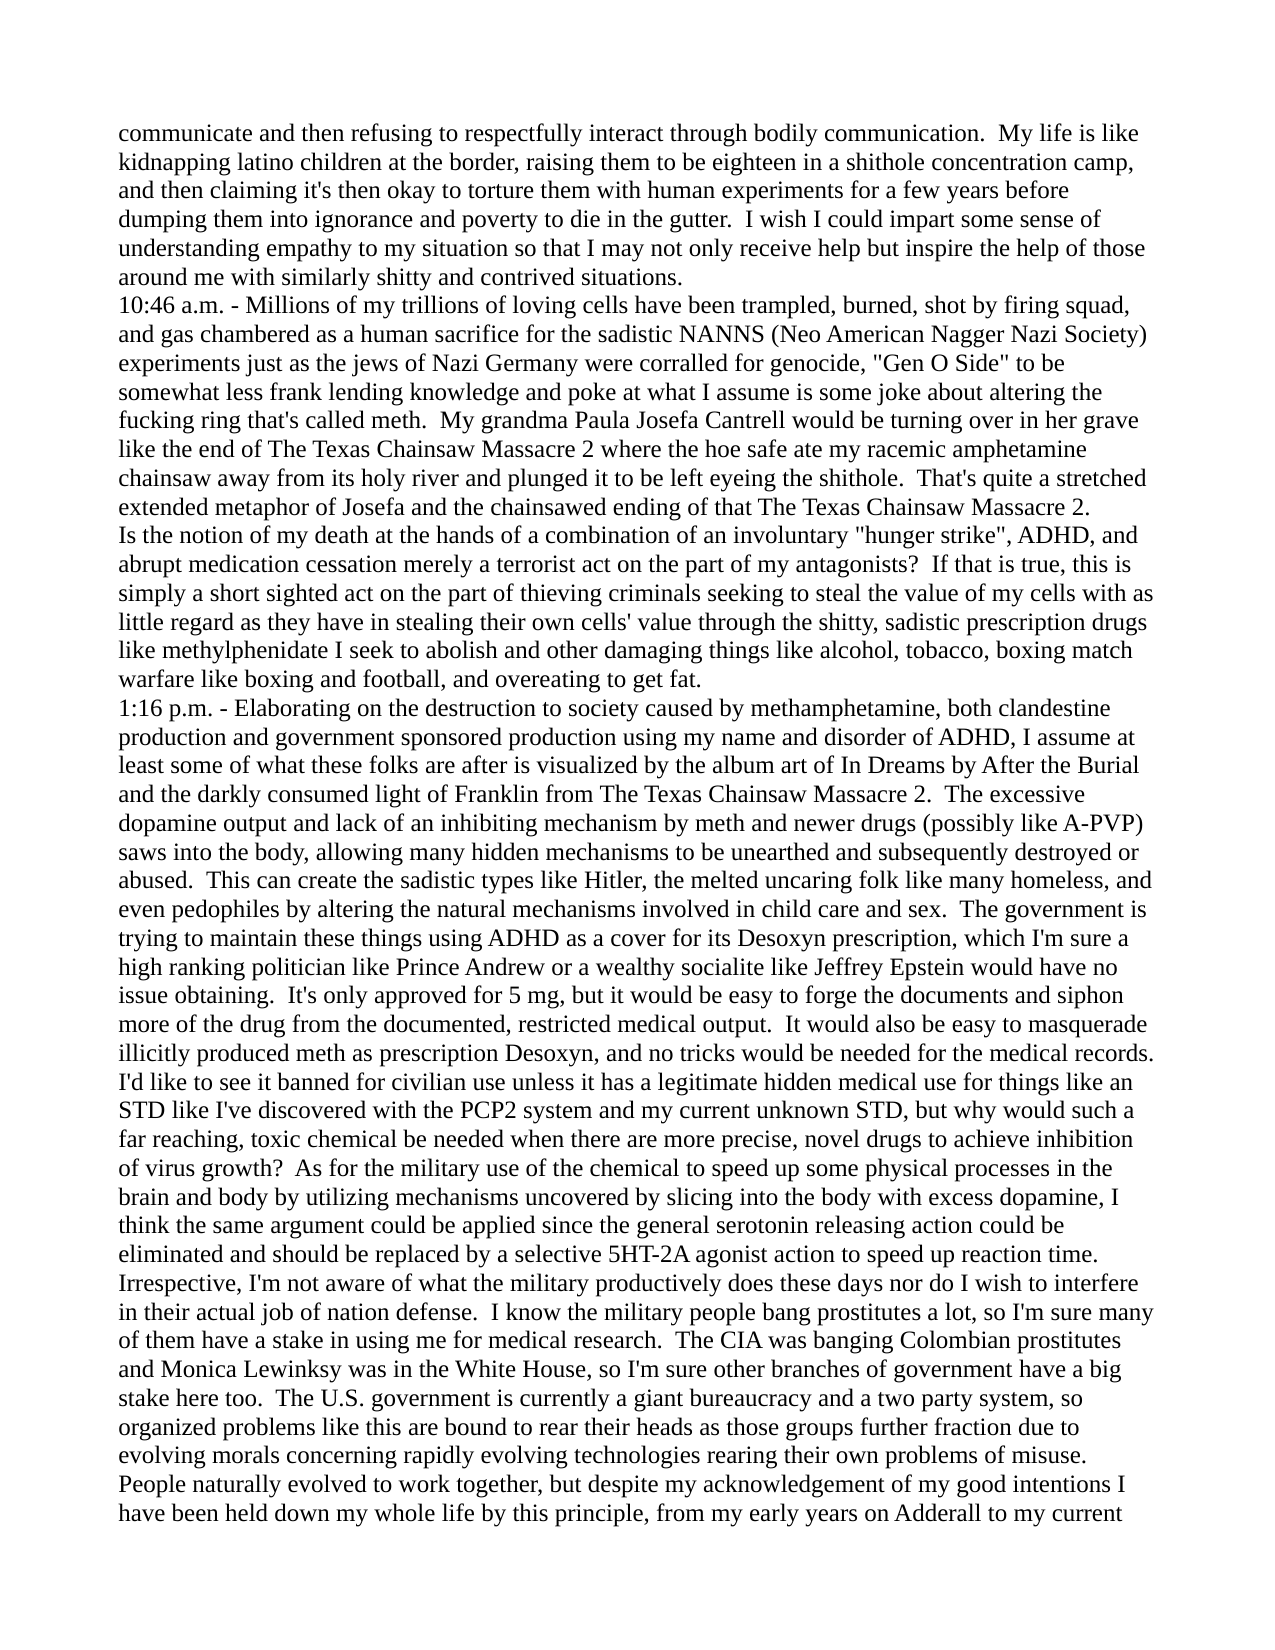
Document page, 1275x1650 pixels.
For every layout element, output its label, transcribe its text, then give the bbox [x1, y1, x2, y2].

text I'd like to see it banned for civilian use unless it has a legitimate hidden medical use for things like an STD like I've discovered with the PCP2 system and my current unknown STD, but why would such a far reaching, toxic chemical be needed when there are more precise, novel drugs to achieve inhibition of virus growth? As for the military use of the chemical to speed up some physical processes in the brain and body by utilizing mechanisms uncovered by slicing into the body with excess dopamine, I think the same argument could be applied since the general serotonin releasing action could be eliminated and should be replaced by a selective 5HT-2A agonist action to speed up reaction time. Irrespective, I'm not aware of what the military productively does these days nor do I wish to interfere in their actual job of nation defense. I know the military people bang prostitutes a lot, so I'm sure many of them have a stake in using me for medical research. The CIA was banging Colombian prostitutes and Monica Lewinksy was in the White House, so I'm sure other branches of government have a big stake here too. The U.S. government is currently a giant bureaucracy and a two party system, so organized problems like this are bound to rear their heads as those groups further fraction due to evolving morals concerning rapidly evolving technologies rearing their own problems of misuse. People naturally evolved to work together, but despite my acknowledgement of my good intentions I have been held down my whole life by this principle, from my early years on Adderall to my current [118, 1067, 1157, 1527]
text 10:46 a.m. - Millions of my trillions of loving cells have been trampled, burned, shot by firing squad, and gas chambered as a human sacrifice for the sadistic NANNS (Neo American Nagger Nazi Society) experiments just as the jews of Nazi Germany were corralled for genocide, "Gen O Side" to be somewhat less frank lending knowledge and poke at what I assume is some joke about altering the fucking ring that's called meth. My grandma Paula Josefa Cantrell would be turning over in her grave like the end of The Texas Chainsaw Massacre 2 where the hoe safe ate my racemic amphetamine chainsaw away from its holy river and plunged it to be left eyeing the shithole. That's quite a stretched extended metaphor of Josefa and the chainsawed ending of that The Texas Chainsaw Massacre 2. [118, 291, 1157, 521]
text 1:16 p.m. - Elaborating on the destruction to society caused by methamphetamine, both clandestine production and government sponsored production using my name and disorder of ADHD, I assume at least some of what these folks are after is visualized by the album art of In Dreams by After the Burial and the darkly consumed light of Franklin from The Texas Chainsaw Massacre 2. The excessive dopamine output and lack of an inhibiting mechanism by meth and newer drugs (possibly like A-PVP) saws into the body, allowing many hidden mechanisms to be unearthed and subsequently destroyed or abused. This can create the sadistic types like Hitler, the melted uncaring folk like many homeless, and even pedophiles by altering the natural mechanisms involved in child care and sex. The government is trying to maintain these things using ADHD as a cover for its Desoxyn prescription, which I'm sure a high ranking politician like Prince Andrew or a wealthy socialite like Jeffrey Epstein would have no issue obtaining. It's only approved for 5 mg, but it would be easy to forge the documents and siphon more of the drug from the documented, restricted medical output. It would also be easy to masquerade illicitly produced meth as prescription Desoxyn, and no tricks would be needed for the medical records. [118, 693, 1157, 1067]
text communicate and then refusing to respectfully interact through bodily communication. My life is like kidnapping latino children at the border, raising them to be eighteen in a shithole concentration camp, and then claiming it's then okay to torture them with human experiments for a few years before dumping them into ignorance and poverty to die in the gutter. I wish I could impart some sense of understanding empathy to my situation so that I may not only receive help but inspire the help of those around me with similarly shitty and contrived situations. [118, 118, 1157, 291]
text Is the notion of my death at the hands of a combination of an involuntary "hunger strike", ADHD, and abrupt medication cessation merely a terrorist act on the part of my antagonists? If that is true, this is simply a short sighted act on the part of thieving criminals seeking to steal the value of my cells with as little regard as they have in stealing their own cells' value through the shitty, sadistic prescription drugs like methylphenidate I seek to abolish and other damaging things like alcohol, tobacco, boxing match warfare like boxing and football, and overeating to get fat. [118, 521, 1157, 693]
